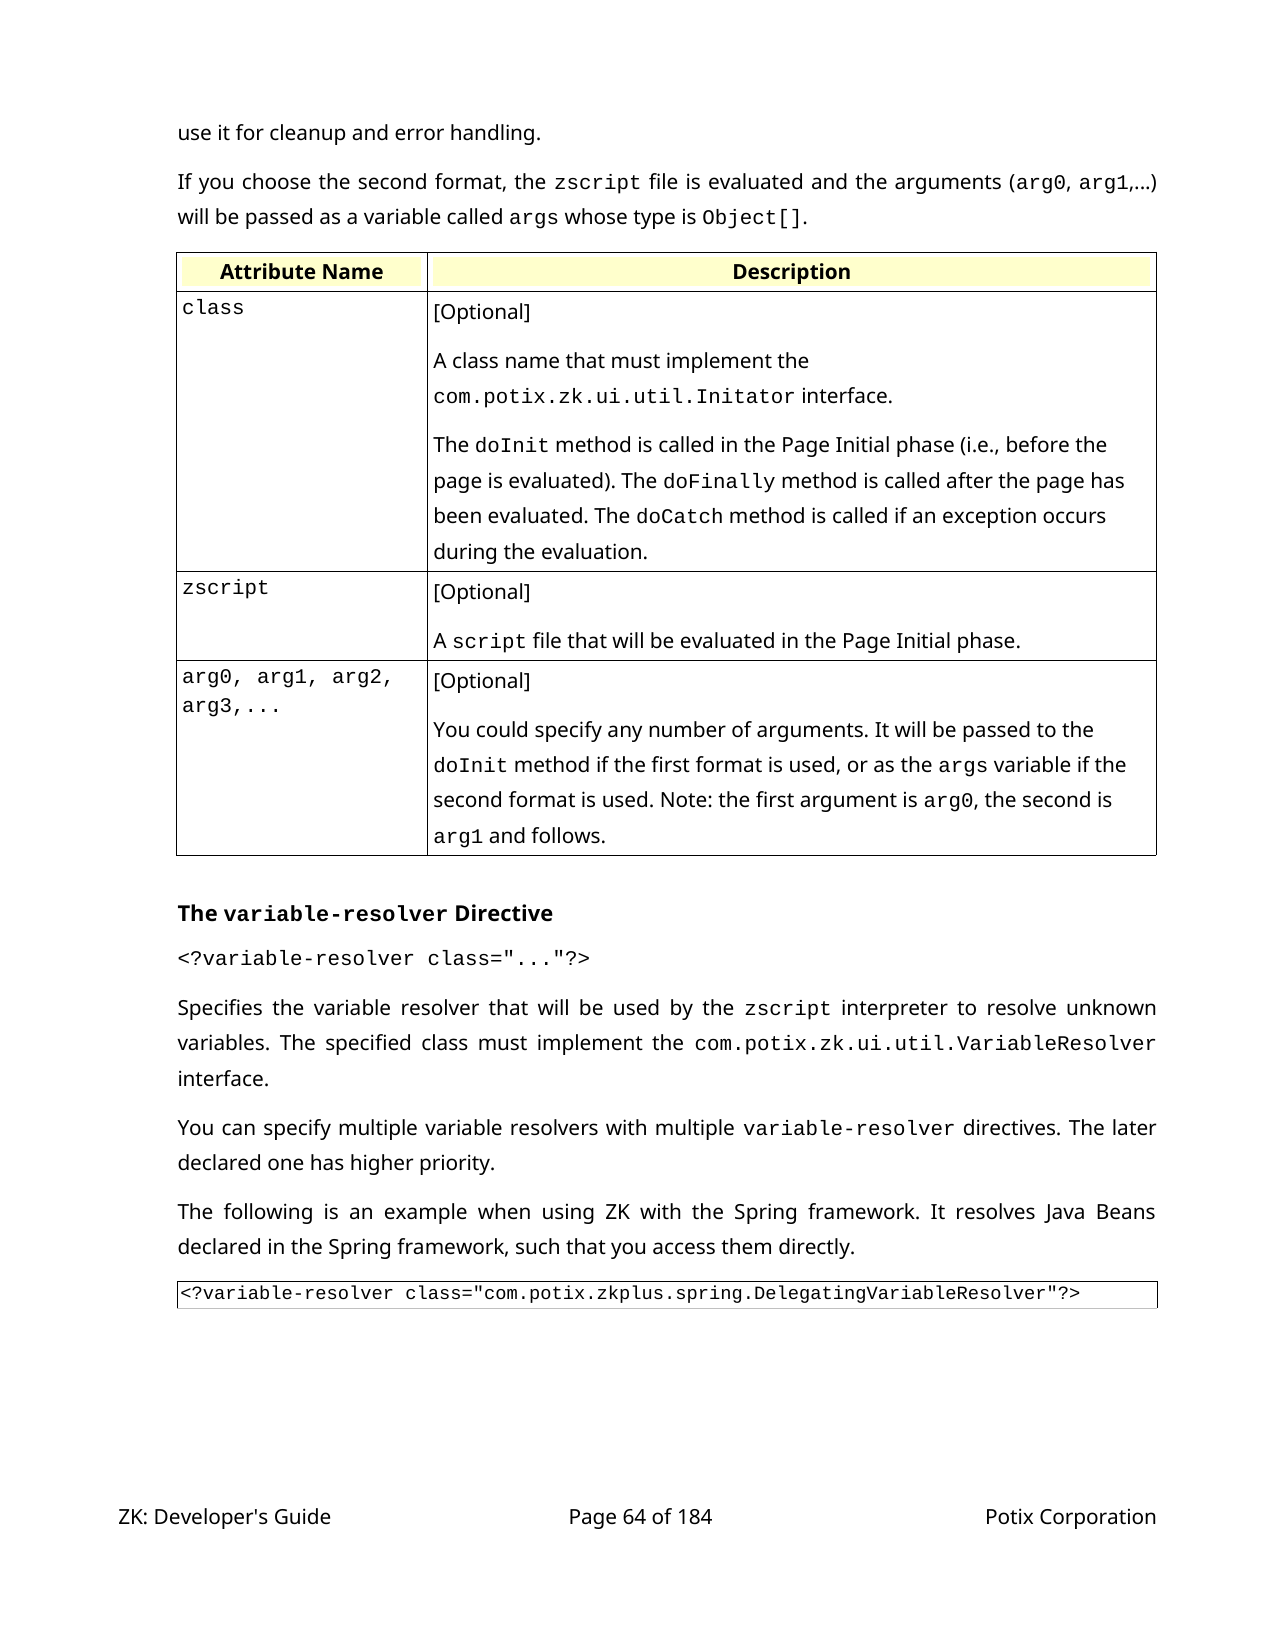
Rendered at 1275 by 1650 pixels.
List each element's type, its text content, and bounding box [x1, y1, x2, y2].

text You can specify multiple variable resolvers with multiple variable-resolver directives. The later declared one has higher priority. [177, 1113, 1157, 1176]
text The following is an example when using ZK with the Spring framework. It resolves Java Beans declared in the Spring framework, such that you access them directly. [177, 1197, 1157, 1260]
text use it for cleanup and error handling. [177, 118, 1157, 146]
table_cell arg0, arg1, arg2, arg3,... [177, 661, 427, 855]
table_cell zscript [177, 572, 427, 660]
table_cell [Optional] A class name that must implement the com.potix.zk.ui.util.Initator interface. The doInit method is called in the Page Initial phase (i.e., before the page is evaluated). The doFinally method is called after the page has been evaluated. The doCatch method is called if an exception occurs during the evaluation. [428, 292, 1156, 571]
text <?variable-resolver class="..."?> [177, 948, 1157, 972]
text If you choose the second format, the zscript file is evaluated and the arguments (arg0, arg1,...) will be passed as a variable called args whose type is Object[]. [177, 167, 1157, 231]
table_header Attribute Name [177, 253, 427, 291]
table_cell [Optional] You could specify any number of arguments. It will be passed to the doInit method if the first format is used, or as the args variable if the second format is used. Note: the first argument is arg0, the second is arg1 and follows. [428, 661, 1156, 855]
table_cell [Optional] A script file that will be evaluated in the Page Initial phase. [428, 572, 1156, 660]
subtitle The variable-resolver Directive [177, 898, 1157, 928]
table_header Description [428, 253, 1156, 291]
table_cell class [177, 292, 427, 571]
text Specifies the variable resolver that will be used by the zscript interpreter to resolve unknown variables. The specified class must implement the com.potix.zk.ui.util.VariableResolver interface. [177, 993, 1157, 1092]
text <?variable-resolver class="com.potix.zkplus.spring.DelegatingVariableResolver"?> [178, 1282, 1157, 1308]
